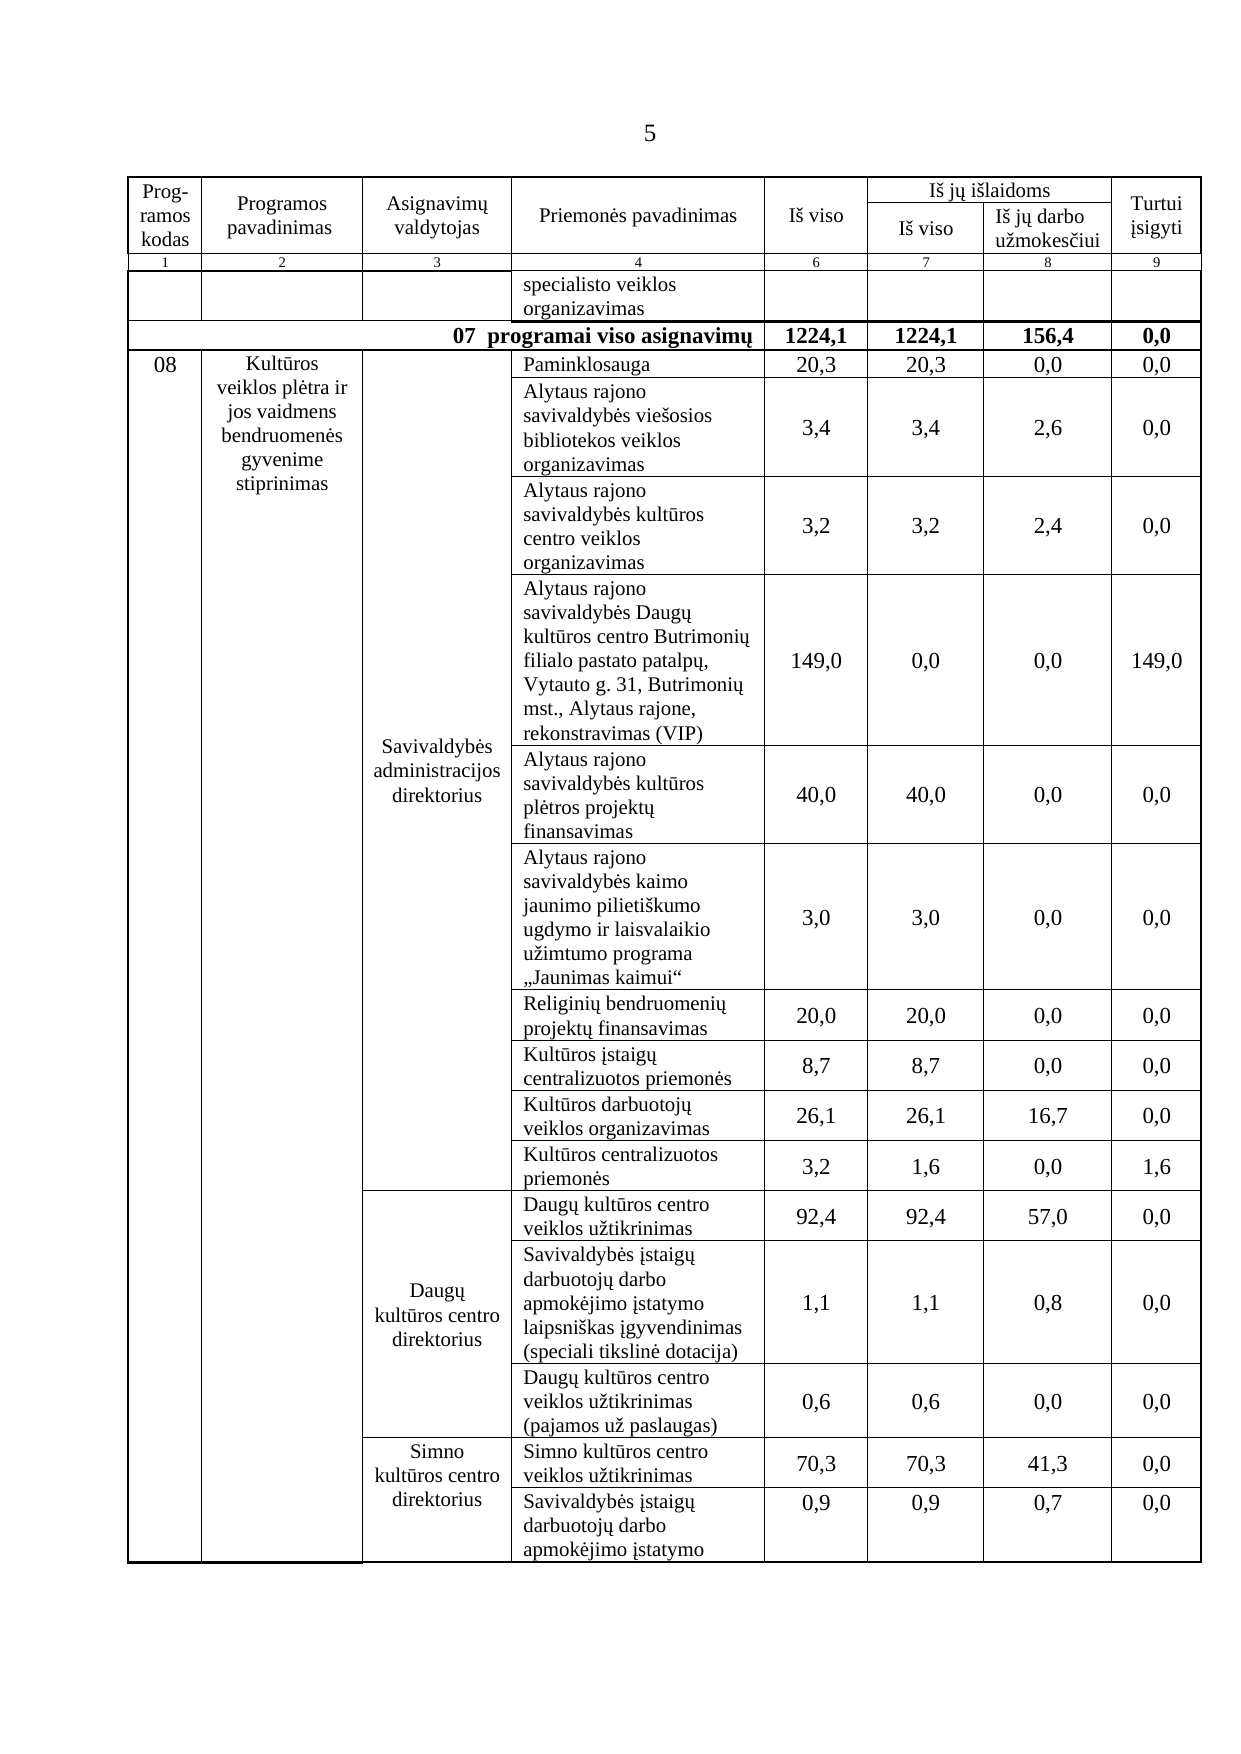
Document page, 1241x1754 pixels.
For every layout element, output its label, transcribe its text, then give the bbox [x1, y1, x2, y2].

table_cell 3,0 [765, 844, 867, 989]
table_cell 149,0 [1112, 575, 1200, 744]
table_cell Kultūros darbuotojų veiklos organizavimas [512, 1091, 764, 1140]
table_header Iš jų išlaidoms [868, 178, 1111, 202]
table_cell 2,4 [984, 477, 1111, 574]
table_cell 07 programai viso asignavimų [129, 321, 764, 349]
table_cell 1,6 [1112, 1141, 1200, 1190]
table_cell 41,3 [984, 1438, 1111, 1487]
table_cell Savivaldybės įstaigų darbuotojų darbo apmokėjimo įstatymo laipsniškas įgyvendinimas (speciali tikslinė dotacija) [512, 1241, 764, 1363]
table_cell 0,9 [868, 1488, 983, 1561]
table_cell 0,0 [984, 746, 1111, 843]
table_header Asignavimų valdytojas [363, 178, 511, 252]
table_cell 20,0 [868, 990, 983, 1039]
table_cell 0,0 [1112, 1364, 1200, 1437]
table_cell 3,2 [868, 477, 983, 574]
table_cell 20,0 [765, 990, 867, 1039]
table_cell 0,0 [1112, 844, 1200, 989]
table_cell 26,1 [765, 1091, 867, 1140]
table_cell 0,0 [1112, 1191, 1200, 1240]
table_cell 0,0 [984, 990, 1111, 1039]
table_header Programos pavadinimas [202, 178, 362, 252]
table_cell 57,0 [984, 1191, 1111, 1240]
table_header Iš viso [765, 178, 867, 252]
table_cell 8 [984, 254, 1111, 270]
table_cell [984, 271, 1111, 320]
table_header Priemonės pavadinimas [512, 178, 764, 252]
table_cell 0,0 [1112, 378, 1200, 476]
table_cell 8,7 [765, 1041, 867, 1090]
table_cell Iš jų darbo užmokesčiui [984, 203, 1111, 252]
table_header Prog-ramos kodas [129, 178, 201, 252]
table_cell Religinių bendruomenių projektų finansavimas [512, 990, 764, 1039]
table_cell [868, 271, 983, 320]
table_cell 9 [1112, 254, 1201, 270]
table_cell 3,2 [765, 1141, 867, 1190]
table_cell Paminklosauga [512, 351, 764, 377]
table_cell 0,0 [1112, 351, 1200, 377]
table_cell 40,0 [765, 746, 867, 843]
table_cell Savivaldybės įstaigų darbuotojų darbo apmokėjimo įstatymo [512, 1488, 764, 1561]
table_cell Daugų kultūros centro veiklos užtikrinimas (pajamos už paslaugas) [512, 1364, 764, 1437]
table_cell 0,0 [1112, 477, 1200, 574]
table_cell Savivaldybės administracijos direktorius [363, 351, 511, 1190]
table_cell Alytaus rajono savivaldybės kultūros centro veiklos organizavimas [512, 477, 764, 574]
table_cell 0,0 [1112, 746, 1200, 843]
table_cell 0,0 [984, 1041, 1111, 1090]
table_cell 0,0 [1112, 1241, 1200, 1363]
table_cell 0,0 [1112, 1041, 1200, 1090]
table_cell 156,4 [984, 323, 1111, 349]
table_cell Iš viso [868, 203, 983, 252]
table_cell [202, 272, 362, 320]
table_cell 4 [512, 254, 764, 270]
table_cell Daugų kultūros centro veiklos užtikrinimas [512, 1191, 764, 1240]
table_cell 0,0 [1112, 1438, 1200, 1487]
table_cell Kultūros įstaigų centralizuotos priemonės [512, 1041, 764, 1090]
table_cell 70,3 [765, 1438, 867, 1487]
table_cell [1112, 271, 1200, 320]
table_cell 0,8 [984, 1241, 1111, 1363]
table_cell 0,0 [1112, 1091, 1200, 1140]
table_cell 0,0 [984, 351, 1111, 377]
table_cell 0,6 [765, 1364, 867, 1437]
table_cell [129, 272, 201, 320]
table_cell 70,3 [868, 1438, 983, 1487]
table_cell 1224,1 [765, 323, 867, 349]
table_cell 3 [363, 254, 511, 270]
table_cell 1224,1 [868, 323, 983, 349]
table_cell 3,4 [765, 378, 867, 476]
table_cell Alytaus rajono savivaldybės kultūros plėtros projektų finansavimas [512, 746, 764, 843]
table_cell 0,6 [868, 1364, 983, 1437]
table_cell 20,3 [765, 351, 867, 377]
table_cell 40,0 [868, 746, 983, 843]
table_cell 0,9 [765, 1488, 867, 1561]
table_cell 0,0 [1112, 323, 1200, 349]
table_cell 0,0 [984, 575, 1111, 744]
table_cell Alytaus rajono savivaldybės kaimo jaunimo pilietiškumo ugdymo ir laisvalaikio užimtumo programa „Jaunimas kaimui“ [512, 844, 764, 989]
table_cell 3,2 [765, 477, 867, 574]
table_cell 0,7 [984, 1488, 1111, 1561]
table_cell 3,4 [868, 378, 983, 476]
table_cell [765, 271, 867, 320]
table_cell Alytaus rajono savivaldybės viešosios bibliotekos veiklos organizavimas [512, 378, 764, 476]
table_cell 0,0 [1112, 1488, 1200, 1561]
table_cell 08 [129, 351, 201, 1561]
table_cell Simno kultūros centro direktorius [363, 1438, 511, 1561]
table_cell 20,3 [868, 351, 983, 377]
table_cell specialisto veiklos organizavimas [512, 271, 764, 320]
table_cell 0,0 [868, 575, 983, 744]
table_cell 26,1 [868, 1091, 983, 1140]
table_cell Alytaus rajono savivaldybės Daugų kultūros centro Butrimonių filialo pastato patalpų, Vytauto g. 31, Butrimonių mst., Alytaus rajone, rekonstravimas (VIP) [512, 575, 764, 744]
table_cell Kultūros veiklos plėtra ir jos vaidmens bendruomenės gyvenime stiprinimas [202, 351, 362, 1561]
table_cell 92,4 [868, 1191, 983, 1240]
table_cell [363, 272, 511, 320]
table_cell 2,6 [984, 378, 1111, 476]
table_header Turtui įsigyti [1112, 178, 1200, 252]
table_cell 0,0 [984, 1364, 1111, 1437]
table_cell 1,1 [868, 1241, 983, 1363]
table_cell 7 [868, 254, 983, 270]
table_cell Kultūros centralizuotos priemonės [512, 1141, 764, 1190]
table_cell Simno kultūros centro veiklos užtikrinimas [512, 1438, 764, 1487]
table_cell 149,0 [765, 575, 867, 744]
table_cell 2 [202, 254, 362, 270]
table_cell 3,0 [868, 844, 983, 989]
table_cell 0,0 [1112, 990, 1200, 1039]
table_cell Daugų kultūros centro direktorius [363, 1191, 511, 1437]
table_cell 0,0 [984, 1141, 1111, 1190]
table_cell 1 [129, 254, 201, 270]
table_cell 16,7 [984, 1091, 1111, 1140]
table_cell 1,6 [868, 1141, 983, 1190]
table_cell 92,4 [765, 1191, 867, 1240]
table_cell 8,7 [868, 1041, 983, 1090]
table_cell 6 [765, 254, 867, 270]
table_cell 1,1 [765, 1241, 867, 1363]
table_cell 0,0 [984, 844, 1111, 989]
